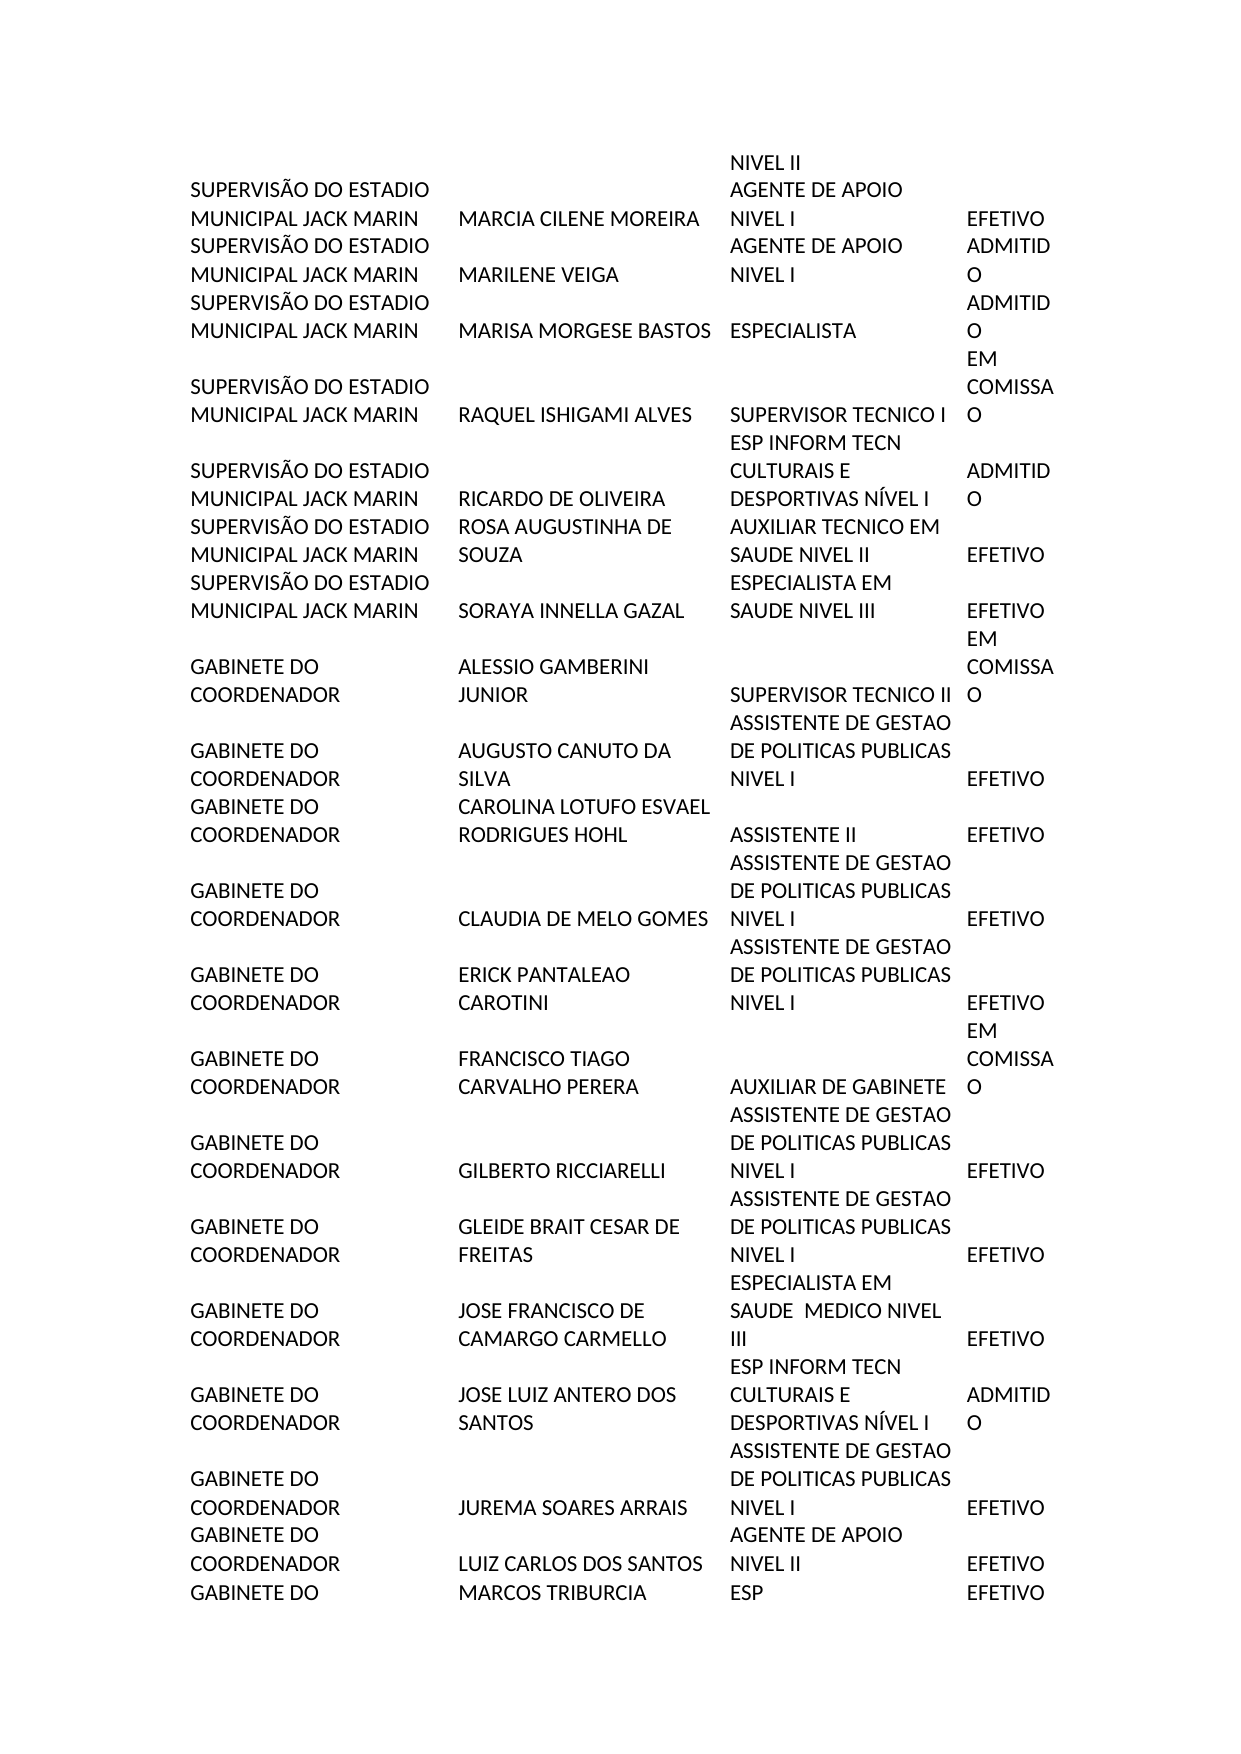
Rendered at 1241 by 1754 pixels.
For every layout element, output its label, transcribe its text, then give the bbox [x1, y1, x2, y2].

table_cell ASSISTENTE DE GESTAO DE POLITICAS PUBLICAS NIVEL I [723, 1437, 959, 1521]
table_cell ASSISTENTE DE GESTAO DE POLITICAS PUBLICAS NIVEL I [723, 848, 959, 932]
table_cell GABINETE DO COORDENADOR [183, 1184, 451, 1268]
table_cell SUPERVISÃO DO ESTADIO MUNICIPAL JACK MARIN [183, 344, 451, 428]
table_cell FRANCISCO TIAGO CARVALHO PERERA [451, 1016, 722, 1100]
table_cell RICARDO DE OLIVEIRA [451, 428, 722, 512]
table_cell MARILENE VEIGA [451, 232, 722, 288]
table_cell EFETIVO [959, 512, 1072, 568]
table_cell SUPERVISÃO DO ESTADIO MUNICIPAL JACK MARIN [183, 176, 451, 232]
table_cell ERICK PANTALEAO CAROTINI [451, 932, 722, 1016]
table_cell ASSISTENTE DE GESTAO DE POLITICAS PUBLICAS NIVEL I [723, 1100, 959, 1184]
table_cell GABINETE DO COORDENADOR [183, 1016, 451, 1100]
table_cell AUXILIAR DE GABINETE [723, 1016, 959, 1100]
table_cell GABINETE DO COORDENADOR [183, 932, 451, 1016]
table_cell AUXILIAR TECNICO EM SAUDE NIVEL II [723, 512, 959, 568]
table_cell EFETIVO [959, 568, 1072, 624]
table_cell [183, 148, 451, 176]
table_cell EFETIVO [959, 708, 1072, 792]
table_cell GABINETE DO [183, 1577, 451, 1606]
table_cell MARCIA CILENE MOREIRA [451, 176, 722, 232]
table_cell SUPERVISOR TECNICO I [723, 344, 959, 428]
table_cell EFETIVO [959, 1521, 1072, 1577]
table_cell AGENTE DE APOIO NIVEL II [723, 1521, 959, 1577]
table_cell EFETIVO [959, 932, 1072, 1016]
table_cell EFETIVO [959, 792, 1072, 848]
table_cell ESPECIALISTA EM SAUDE MEDICO NIVEL III [723, 1269, 959, 1352]
table_cell ASSISTENTE DE GESTAO DE POLITICAS PUBLICAS NIVEL I [723, 932, 959, 1016]
table_cell AUGUSTO CANUTO DA SILVA [451, 708, 722, 792]
table_cell GLEIDE BRAIT CESAR DE FREITAS [451, 1184, 722, 1268]
table_cell EFETIVO [959, 1100, 1072, 1184]
table_cell AGENTE DE APOIO NIVEL I [723, 176, 959, 232]
table_cell GABINETE DO COORDENADOR [183, 1353, 451, 1437]
table_cell SORAYA INNELLA GAZAL [451, 568, 722, 624]
table_cell ESP INFORM TECN CULTURAIS E DESPORTIVAS NÍVEL I [723, 428, 959, 512]
table_cell CAROLINA LOTUFO ESVAEL RODRIGUES HOHL [451, 792, 722, 848]
table_cell JOSE LUIZ ANTERO DOS SANTOS [451, 1353, 722, 1437]
table_cell AGENTE DE APOIO NIVEL I [723, 232, 959, 288]
table_cell EM COMISSAO [959, 624, 1072, 708]
table_cell ASSISTENTE DE GESTAO DE POLITICAS PUBLICAS NIVEL I [723, 708, 959, 792]
table_cell JOSE FRANCISCO DE CAMARGO CARMELLO [451, 1269, 722, 1352]
table_cell MARCOS TRIBURCIA [451, 1577, 722, 1606]
table_cell GABINETE DO COORDENADOR [183, 708, 451, 792]
table_cell GILBERTO RICCIARELLI [451, 1100, 722, 1184]
table_cell ESPECIALISTA EM SAUDE NIVEL III [723, 568, 959, 624]
table_cell MARISA MORGESE BASTOS [451, 288, 722, 344]
table_cell EM COMISSAO [959, 344, 1072, 428]
table_cell [451, 148, 722, 176]
table_cell EM COMISSAO [959, 1016, 1072, 1100]
table_cell ADMITIDO [959, 1353, 1072, 1437]
table_cell ADMITIDO [959, 428, 1072, 512]
table_cell JUREMA SOARES ARRAIS [451, 1437, 722, 1521]
table_cell GABINETE DO COORDENADOR [183, 792, 451, 848]
table_cell EFETIVO [959, 1184, 1072, 1268]
table_cell ESP [723, 1577, 959, 1606]
table_cell GABINETE DO COORDENADOR [183, 1521, 451, 1577]
table_cell NIVEL II [723, 148, 959, 176]
table_cell ESP INFORM TECN CULTURAIS E DESPORTIVAS NÍVEL I [723, 1353, 959, 1437]
table_cell GABINETE DO COORDENADOR [183, 1269, 451, 1352]
table_cell SUPERVISÃO DO ESTADIO MUNICIPAL JACK MARIN [183, 428, 451, 512]
table_cell GABINETE DO COORDENADOR [183, 848, 451, 932]
table_cell SUPERVISÃO DO ESTADIO MUNICIPAL JACK MARIN [183, 568, 451, 624]
table_cell [959, 148, 1072, 176]
table_cell EFETIVO [959, 176, 1072, 232]
table_cell RAQUEL ISHIGAMI ALVES [451, 344, 722, 428]
table_cell EFETIVO [959, 1577, 1072, 1606]
table_cell ALESSIO GAMBERINI JUNIOR [451, 624, 722, 708]
table_cell ADMITIDO [959, 232, 1072, 288]
table_cell EFETIVO [959, 848, 1072, 932]
table_cell GABINETE DO COORDENADOR [183, 1100, 451, 1184]
table_cell ASSISTENTE DE GESTAO DE POLITICAS PUBLICAS NIVEL I [723, 1184, 959, 1268]
table_cell SUPERVISOR TECNICO II [723, 624, 959, 708]
table_cell GABINETE DO COORDENADOR [183, 624, 451, 708]
table_cell SUPERVISÃO DO ESTADIO MUNICIPAL JACK MARIN [183, 232, 451, 288]
table_cell SUPERVISÃO DO ESTADIO MUNICIPAL JACK MARIN [183, 512, 451, 568]
table_cell GABINETE DO COORDENADOR [183, 1437, 451, 1521]
table_cell ROSA AUGUSTINHA DE SOUZA [451, 512, 722, 568]
table_cell ASSISTENTE II [723, 792, 959, 848]
table_cell ADMITIDO [959, 288, 1072, 344]
table_cell EFETIVO [959, 1437, 1072, 1521]
table_cell LUIZ CARLOS DOS SANTOS [451, 1521, 722, 1577]
table_cell CLAUDIA DE MELO GOMES [451, 848, 722, 932]
table_cell ESPECIALISTA [723, 288, 959, 344]
table_cell EFETIVO [959, 1269, 1072, 1352]
table_cell SUPERVISÃO DO ESTADIO MUNICIPAL JACK MARIN [183, 288, 451, 344]
